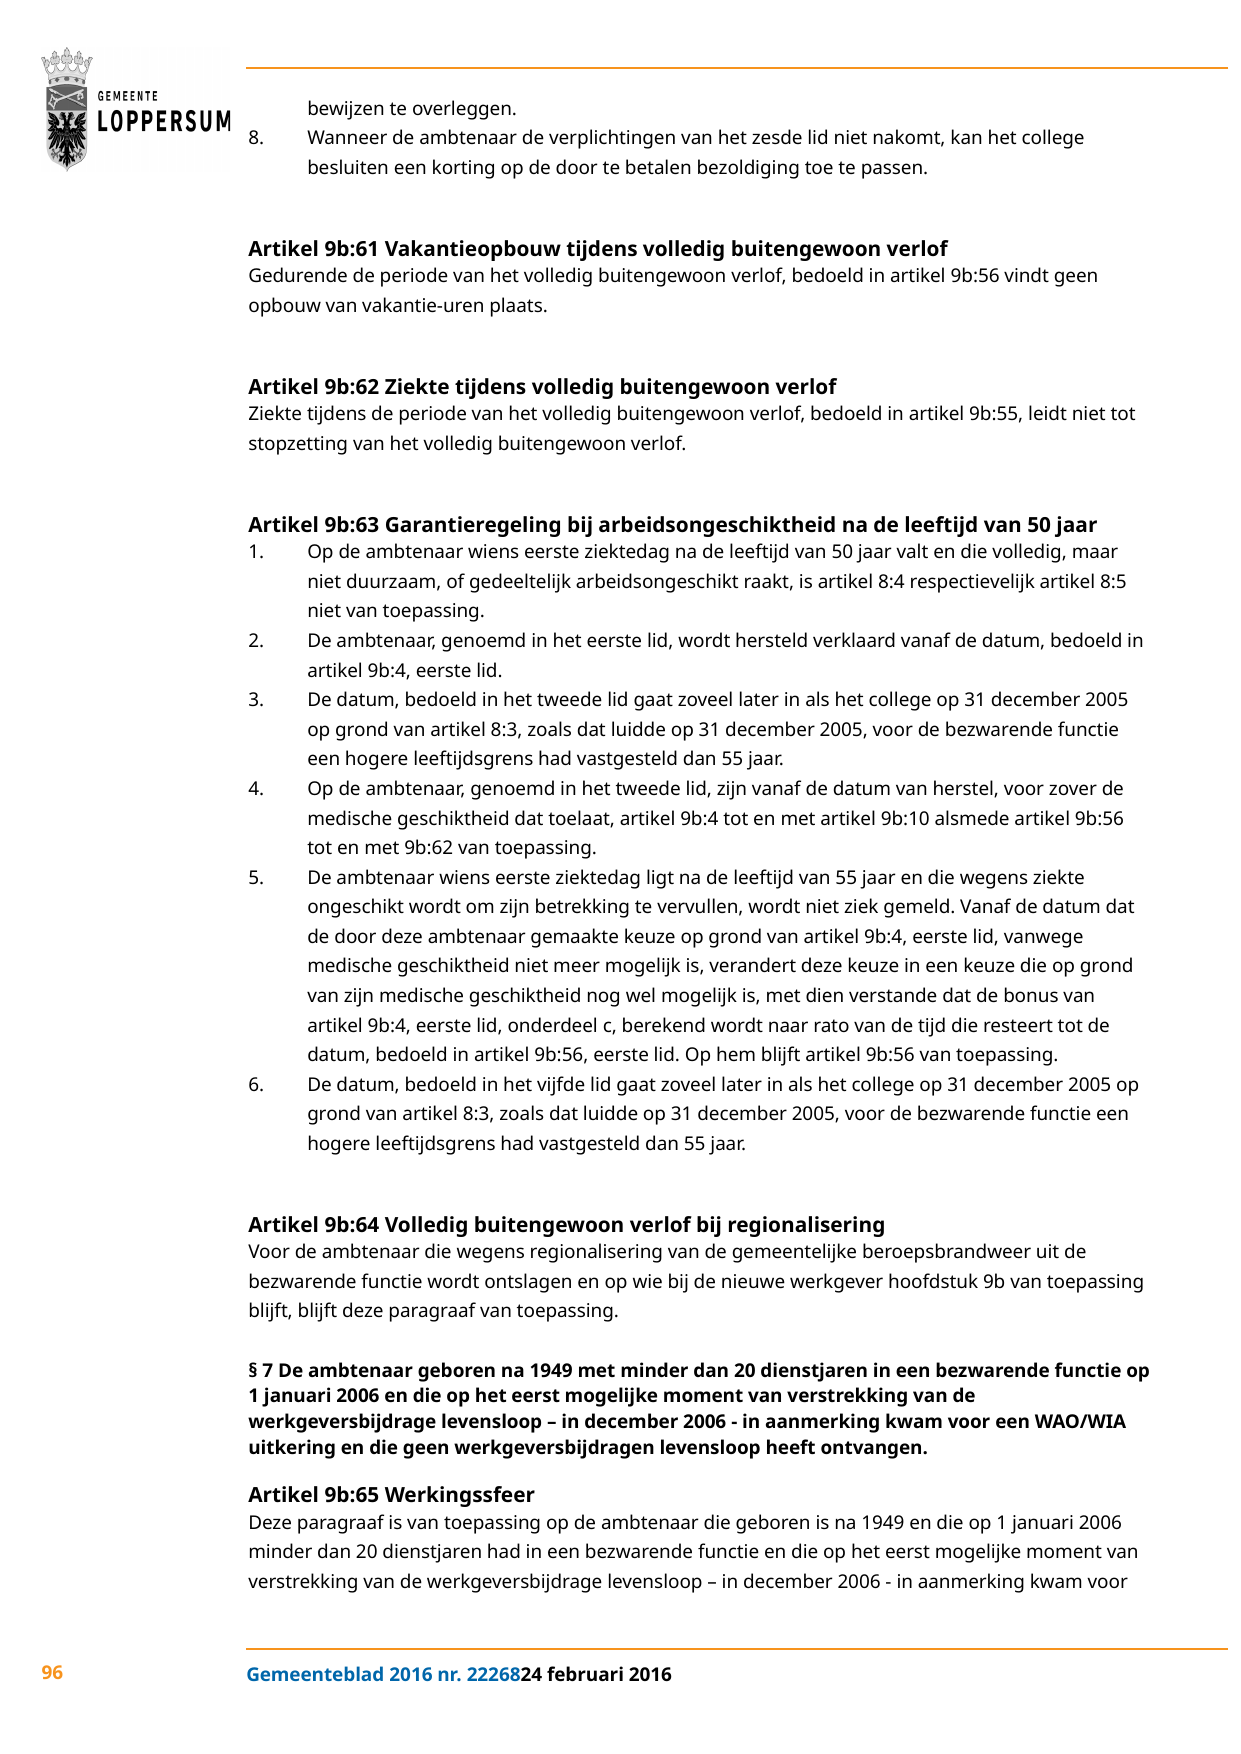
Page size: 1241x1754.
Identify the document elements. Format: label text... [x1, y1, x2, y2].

text Artikel 9b:62 Ziekte tijdens volledig buitengewoon verlof [248, 372, 1152, 400]
text Voor de ambtenaar die wegens regionalisering van de gemeentelijke beroepsbrandweer uit de bezwarende functie wordt ontslagen en op wie bij de nieuwe werkgever hoofdstuk 9b van toepassing blijft, blijft deze paragraaf van toepassing. [248, 1238, 1152, 1323]
list Op de ambtenaar wiens eerste ziektedag na de leeftijd van 50 jaar valt en die volledig, maar niet duurzaam, of gedeeltelijk arbeidsongeschikt raakt, is artikel 8:4 respectievelijk artikel 8:5 niet van toepassing. [248, 538, 1152, 623]
text Artikel 9b:61 Vakantieopbouw tijdens volledig buitengewoon verlof [248, 234, 1152, 262]
list bewijzen te overleggen. [248, 95, 1152, 121]
text Artikel 9b:63 Garantieregeling bij arbeidsongeschiktheid na de leeftijd van 50 jaar [248, 510, 1152, 538]
picture [41, 47, 231, 172]
list De datum, bedoeld in het vijfde lid gaat zoveel later in als het college op 31 december 2005 op grond van artikel 8:3, zoals dat luidde op 31 december 2005, voor de bezwarende functie een hogere leeftijdsgrens had vastgesteld dan 55 jaar. [248, 1071, 1152, 1156]
text § 7 De ambtenaar geboren na 1949 met minder dan 20 dienstjaren in een bezwarende functie op 1 januari 2006 en die op het eerst mogelijke moment van verstrekking van de werkgeversbijdrage levensloop – in december 2006 - in aanmerking kwam voor een WAO/WIA uitkering en die geen werkgeversbijdragen levensloop heeft ontvangen. [248, 1357, 1152, 1460]
text Artikel 9b:65 Werkingssfeer [248, 1481, 1152, 1509]
text Ziekte tijdens de periode van het volledig buitengewoon verlof, bedoeld in artikel 9b:55, leidt niet tot stopzetting van het volledig buitengewoon verlof. [248, 400, 1152, 456]
text Deze paragraaf is van toepassing op de ambtenaar die geboren is na 1949 en die op 1 januari 2006 minder dan 20 dienstjaren had in een bezwarende functie en die op het eerst mogelijke moment van verstrekking van de werkgeversbijdrage levensloop – in december 2006 - in aanmerking kwam voor [248, 1509, 1152, 1594]
text Gedurende de periode van het volledig buitengewoon verlof, bedoeld in artikel 9b:56 vindt geen opbouw van vakantie-uren plaats. [248, 262, 1152, 318]
list De ambtenaar, genoemd in het eerste lid, wordt hersteld verklaard vanaf de datum, bedoeld in artikel 9b:4, eerste lid. [248, 627, 1152, 682]
list Wanneer de ambtenaar de verplichtingen van het zesde lid niet nakomt, kan het college besluiten een korting op de door te betalen bezoldiging toe te passen. [248, 124, 1152, 180]
list De ambtenaar wiens eerste ziektedag ligt na de leeftijd van 55 jaar en die wegens ziekte ongeschikt wordt om zijn betrekking te vervullen, wordt niet ziek gemeld. Vanaf de datum dat de door deze ambtenaar gemaakte keuze op grond van artikel 9b:4, eerste lid, vanwege medische geschiktheid niet meer mogelijk is, verandert deze keuze in een keuze die op grond van zijn medische geschiktheid nog wel mogelijk is, met dien verstande dat de bonus van artikel 9b:4, eerste lid, onderdeel c, berekend wordt naar rato van de tijd die resteert tot de datum, bedoeld in artikel 9b:56, eerste lid. Op hem blijft artikel 9b:56 van toepassing. [248, 864, 1152, 1067]
list De datum, bedoeld in het tweede lid gaat zoveel later in als het college op 31 december 2005 op grond van artikel 8:3, zoals dat luidde op 31 december 2005, voor de bezwarende functie een hogere leeftijdsgrens had vastgesteld dan 55 jaar. [248, 686, 1152, 771]
list Op de ambtenaar, genoemd in het tweede lid, zijn vanaf de datum van herstel, voor zover de medische geschiktheid dat toelaat, artikel 9b:4 tot en met artikel 9b:10 alsmede artikel 9b:56 tot en met 9b:62 van toepassing. [248, 775, 1152, 860]
text Artikel 9b:64 Volledig buitengewoon verlof bij regionalisering [248, 1210, 1152, 1238]
